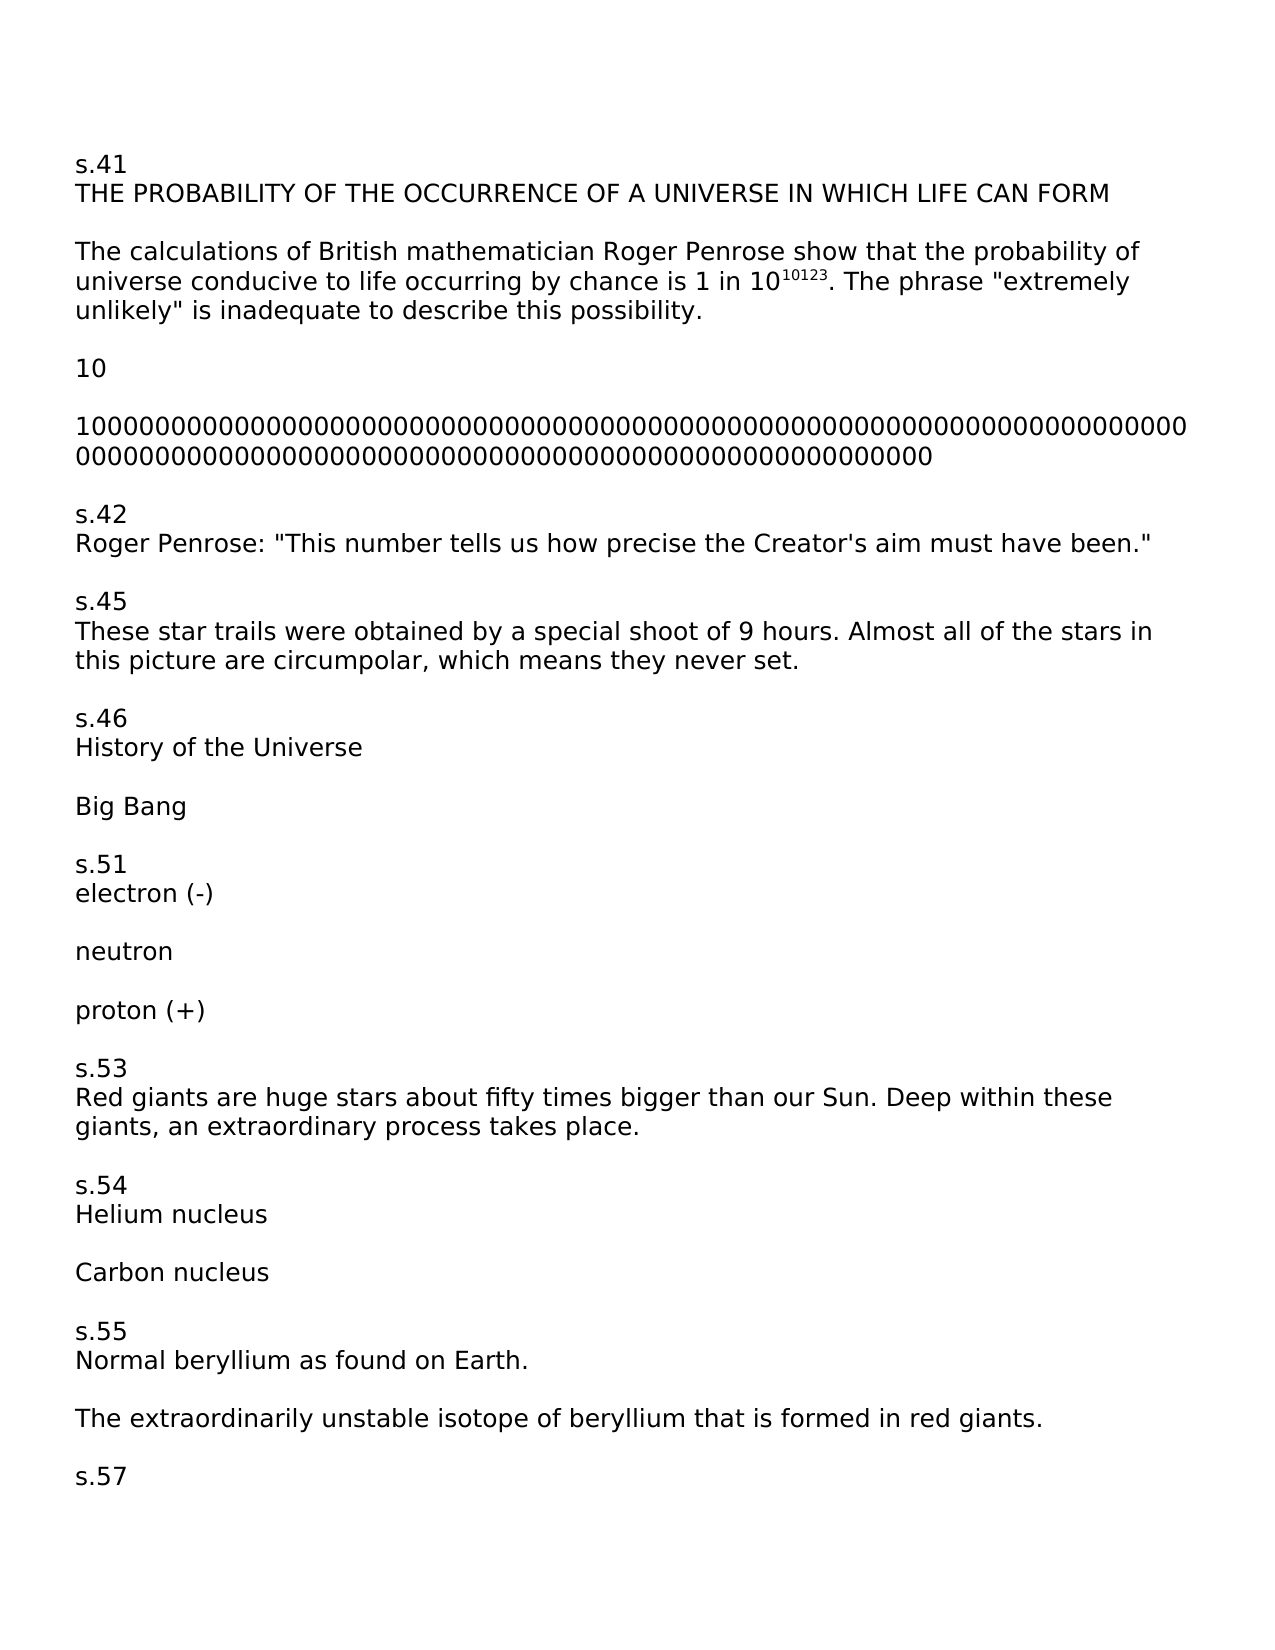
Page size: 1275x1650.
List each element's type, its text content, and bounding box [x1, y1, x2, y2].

text s.45 [75, 587, 1200, 617]
text The calculations of British mathematician Roger Penrose show that the probability of universe conducive to life occurring by chance is 1 in 1010123. The phrase "extremely unlikely" is inadequate to describe this possibility. [75, 237, 1200, 325]
text Helium nucleus [75, 1200, 1200, 1229]
text THE PROBABILITY OF THE OCCURRENCE OF A UNIVERSE IN WHICH LIFE CAN FORM [75, 179, 1200, 208]
text These star trails were obtained by a special shoot of 9 hours. Almost all of the stars in this picture are circumpolar, which means they never set. [75, 617, 1200, 675]
text s.51 [75, 850, 1200, 879]
text 10 [75, 354, 1200, 383]
text s.42 [75, 500, 1200, 529]
text Normal beryllium as found on Earth. [75, 1346, 1200, 1375]
text Big Bang [75, 792, 1200, 821]
text electron (-) [75, 879, 1200, 908]
text s.55 [75, 1317, 1200, 1346]
text neutron [75, 937, 1200, 967]
text s.41 [75, 150, 1200, 179]
text proton (+) [75, 996, 1200, 1025]
text s.46 [75, 704, 1200, 733]
text The extraordinarily unstable isotope of beryllium that is formed in red giants. [75, 1404, 1200, 1433]
text 1000000000000000000000000000000000000000000000000000000000000000000000000000000000000000000000000000000000000000000000000000 [75, 412, 1200, 471]
text History of the Universe [75, 733, 1200, 762]
text Red giants are huge stars about fifty times bigger than our Sun. Deep within these giants, an extraordinary process takes place. [75, 1083, 1200, 1142]
text s.54 [75, 1171, 1200, 1200]
text s.53 [75, 1054, 1200, 1083]
text s.57 [75, 1462, 1200, 1492]
text Roger Penrose: "This number tells us how precise the Creator's aim must have been." [75, 529, 1200, 558]
text Carbon nucleus [75, 1258, 1200, 1287]
